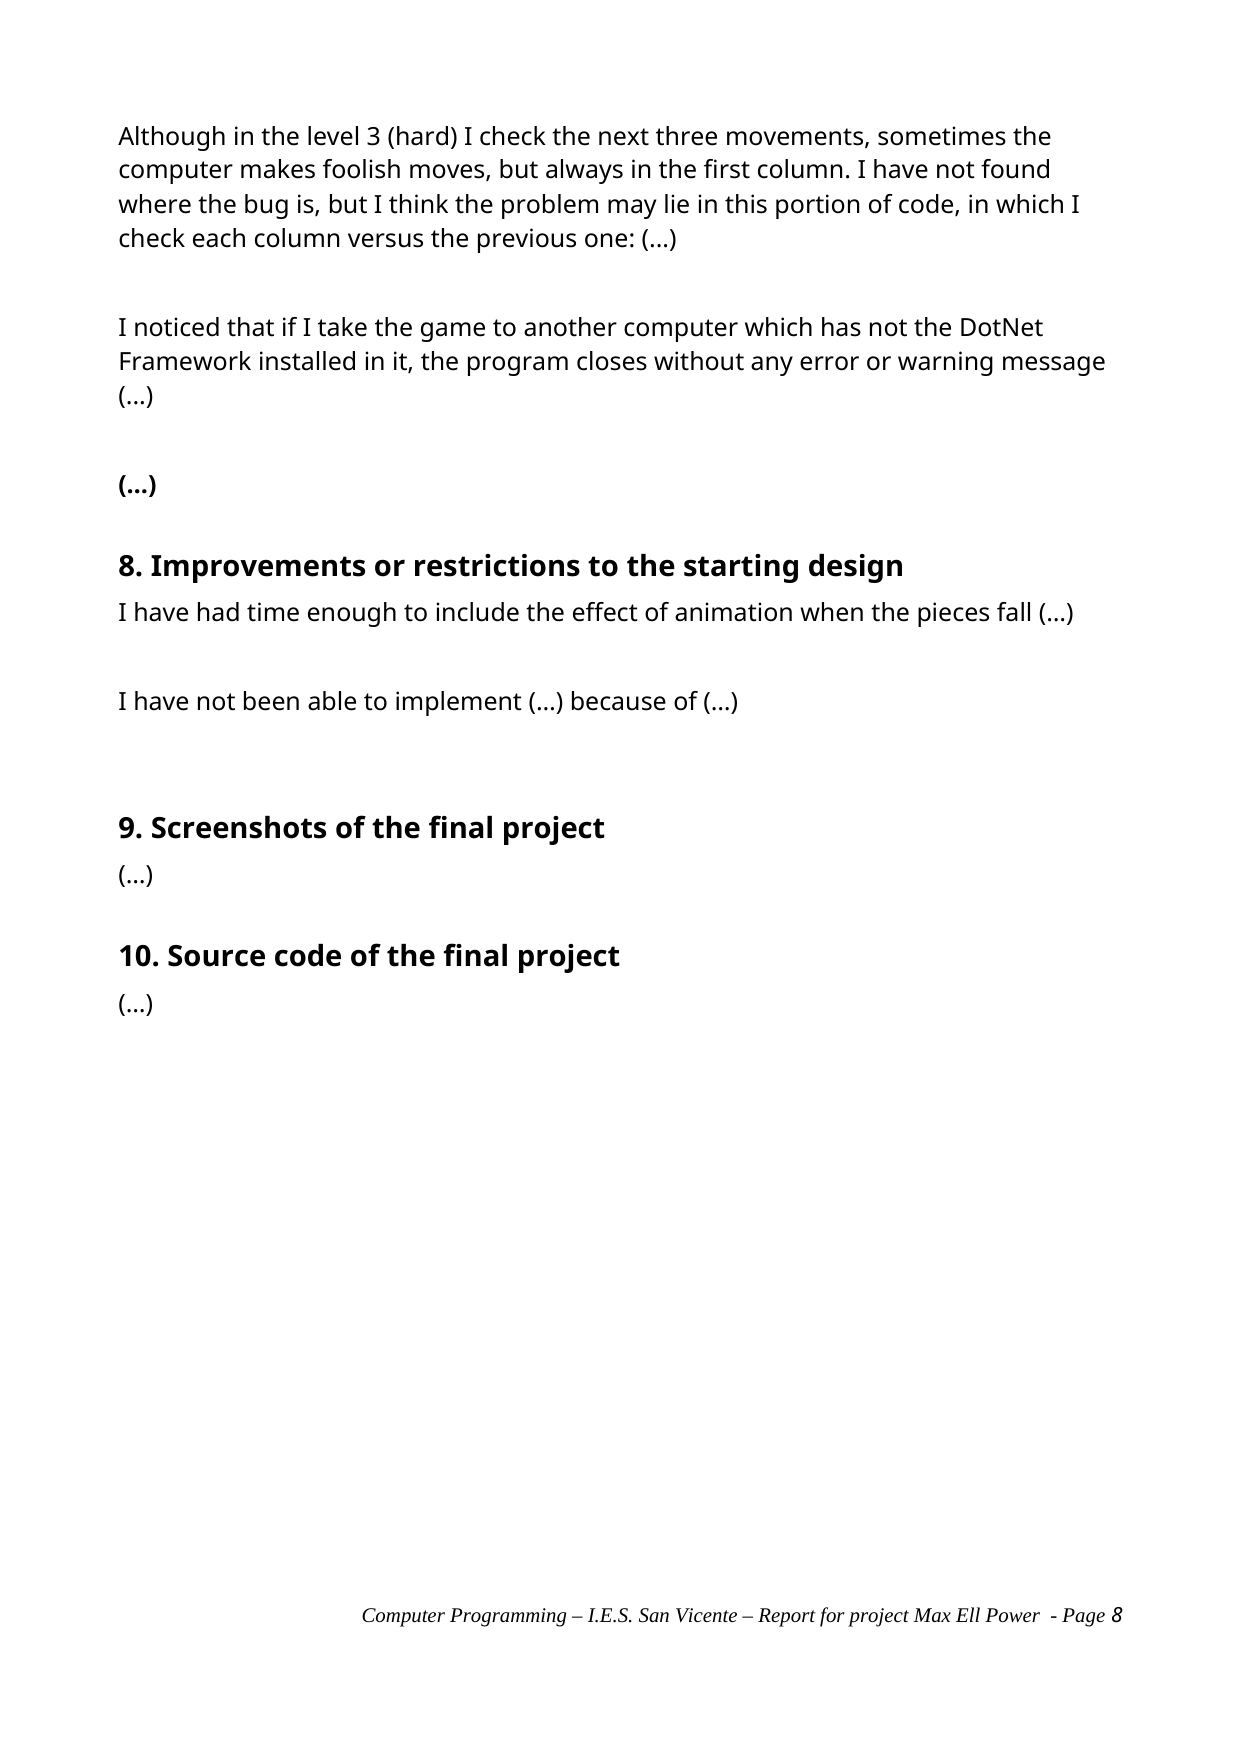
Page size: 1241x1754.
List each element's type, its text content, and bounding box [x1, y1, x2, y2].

text (…) [118, 466, 1122, 500]
text Although in the level 3 (hard) I check the next three movements, sometimes the computer makes foolish moves, but always in the first column. I have not found where the bug is, but I think the problem may lie in this portion of code, in which I check each column versus the previous one: (...) [118, 118, 1122, 254]
text I have not been able to implement (…) because of (…) [118, 684, 1122, 718]
subtitle 10. Source code of the final project [118, 936, 1122, 975]
text I noticed that if I take the game to another computer which has not the DotNet Framework installed in it, the program closes without any error or warning message (...) [118, 309, 1122, 411]
text I have had time enough to include the effect of animation when the pieces fall (…) [118, 595, 1122, 629]
subtitle 9. Screenshots of the final project [118, 807, 1122, 847]
text (…) [118, 857, 1122, 891]
text (…) [118, 986, 1122, 1020]
subtitle 8. Improvements or restrictions to the starting design [118, 545, 1122, 584]
